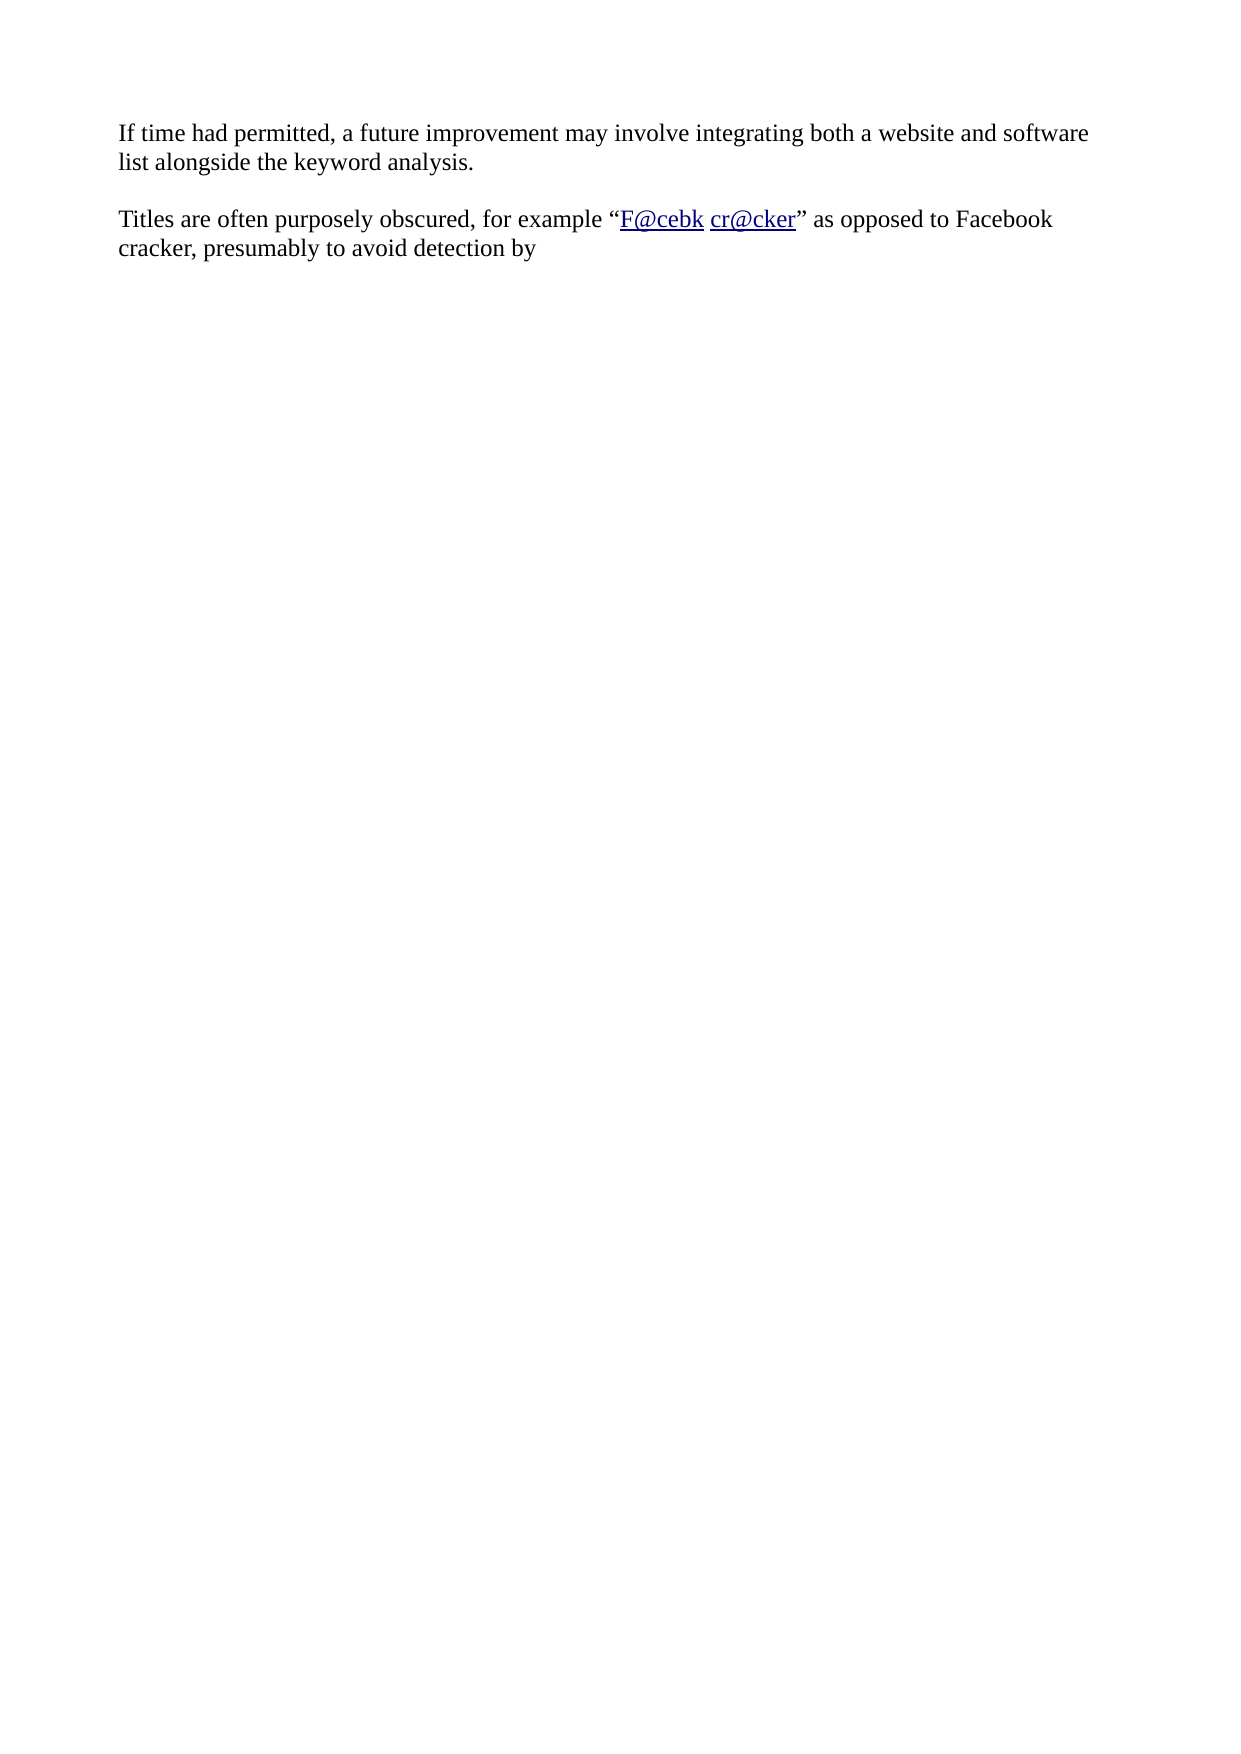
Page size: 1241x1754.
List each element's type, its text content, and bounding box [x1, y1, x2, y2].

text Titles are often purposely obscured, for example “F@cebk cr@cker” as opposed to Facebook cracker, presumably to avoid detection by [118, 204, 1122, 262]
text If time had permitted, a future improvement may involve integrating both a website and software list alongside the keyword analysis. [118, 118, 1122, 176]
